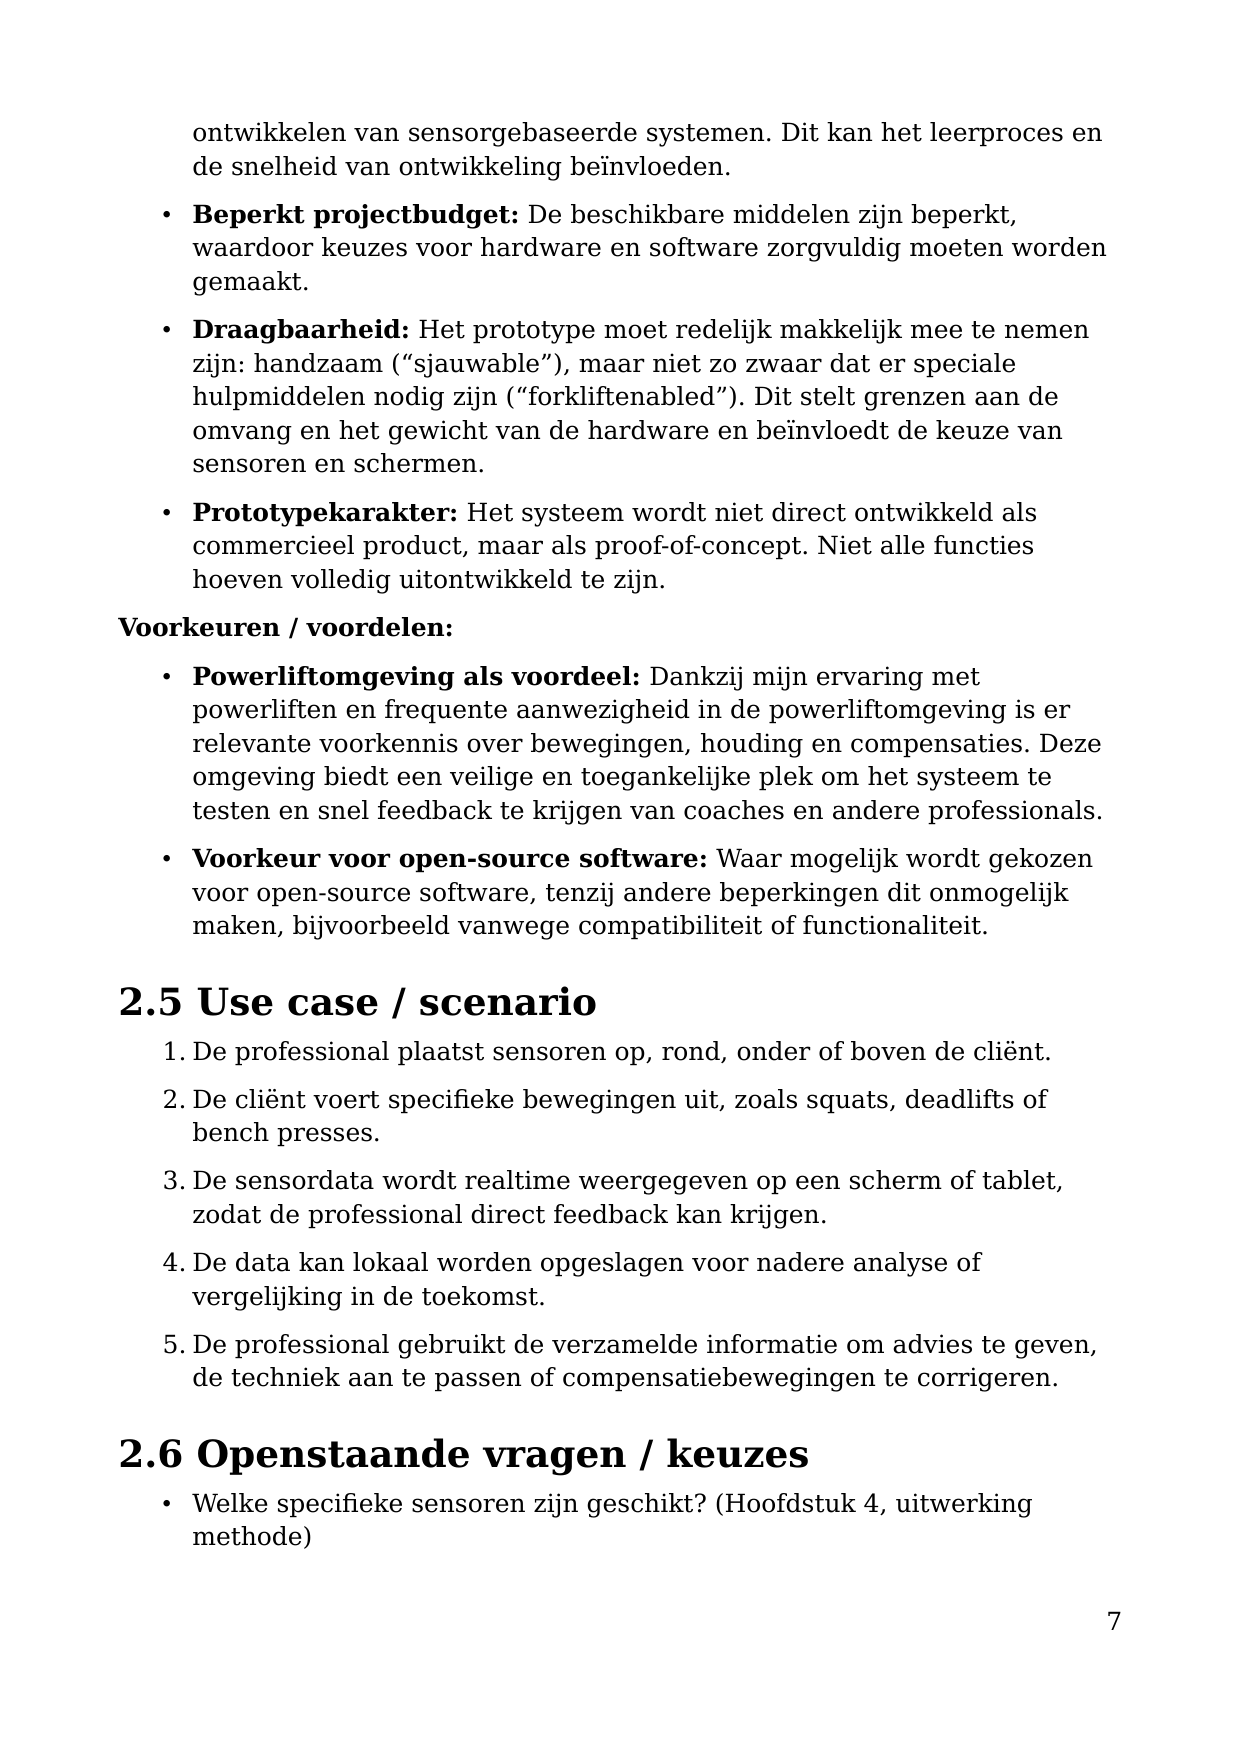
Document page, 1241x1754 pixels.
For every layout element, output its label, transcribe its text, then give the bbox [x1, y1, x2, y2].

subtitle 2.5 Use case / scenario [118, 980, 1122, 1024]
list ontwikkelen van sensorgebaseerde systemen. Dit kan het leerproces en de snelheid van ontwikkeling beïnvloeden. [162, 118, 1122, 181]
list De professional plaatst sensoren op, rond, onder of boven de cliënt. [162, 1037, 1122, 1066]
list De cliënt voert specifieke bewegingen uit, zoals squats, deadlifts of bench presses. [162, 1085, 1122, 1148]
list De professional gebruikt de verzamelde informatie om advies te geven, de techniek aan te passen of compensatiebewegingen te corrigeren. [162, 1330, 1122, 1393]
list Voorkeur voor open-source software: Waar mogelijk wordt gekozen voor open-source software, tenzij andere beperkingen dit onmogelijk maken, bijvoorbeeld vanwege compatibiliteit of functionaliteit. [162, 844, 1122, 940]
list Prototypekarakter: Het systeem wordt niet direct ontwikkeld als commercieel product, maar als proof-of-concept. Niet alle functies hoeven volledig uitontwikkeld te zijn. [162, 498, 1122, 594]
list Powerliftomgeving als voordeel: Dankzij mijn ervaring met powerliften en frequente aanwezigheid in de powerliftomgeving is er relevante voorkennis over bewegingen, houding en compensaties. Deze omgeving biedt een veilige en toegankelijke plek om het systeem te testen en snel feedback te krijgen van coaches en andere professionals. [162, 661, 1122, 825]
text Voorkeuren / voordelen: [118, 613, 1122, 642]
list De data kan lokaal worden opgeslagen voor nadere analyse of vergelijking in de toekomst. [162, 1248, 1122, 1311]
list Welke specifieke sensoren zijn geschikt? (Hoofdstuk 4, uitwerking methode) [162, 1489, 1122, 1552]
list De sensordata wordt realtime weergegeven op een scherm of tablet, zodat de professional direct feedback kan krijgen. [162, 1167, 1122, 1229]
subtitle 2.6 Openstaande vragen / keuzes [118, 1432, 1122, 1476]
list Draagbaarheid: Het prototype moet redelijk makkelijk mee te nemen zijn: handzaam (“sjauwable”), maar niet zo zwaar dat er speciale hulpmiddelen nodig zijn (“forkliftenabled”). Dit stelt grenzen aan de omvang en het gewicht van de hardware en beïnvloedt de keuze van sensoren en schermen. [162, 315, 1122, 479]
list Beperkt projectbudget: De beschikbare middelen zijn beperkt, waardoor keuzes voor hardware en software zorgvuldig moeten worden gemaakt. [162, 200, 1122, 296]
